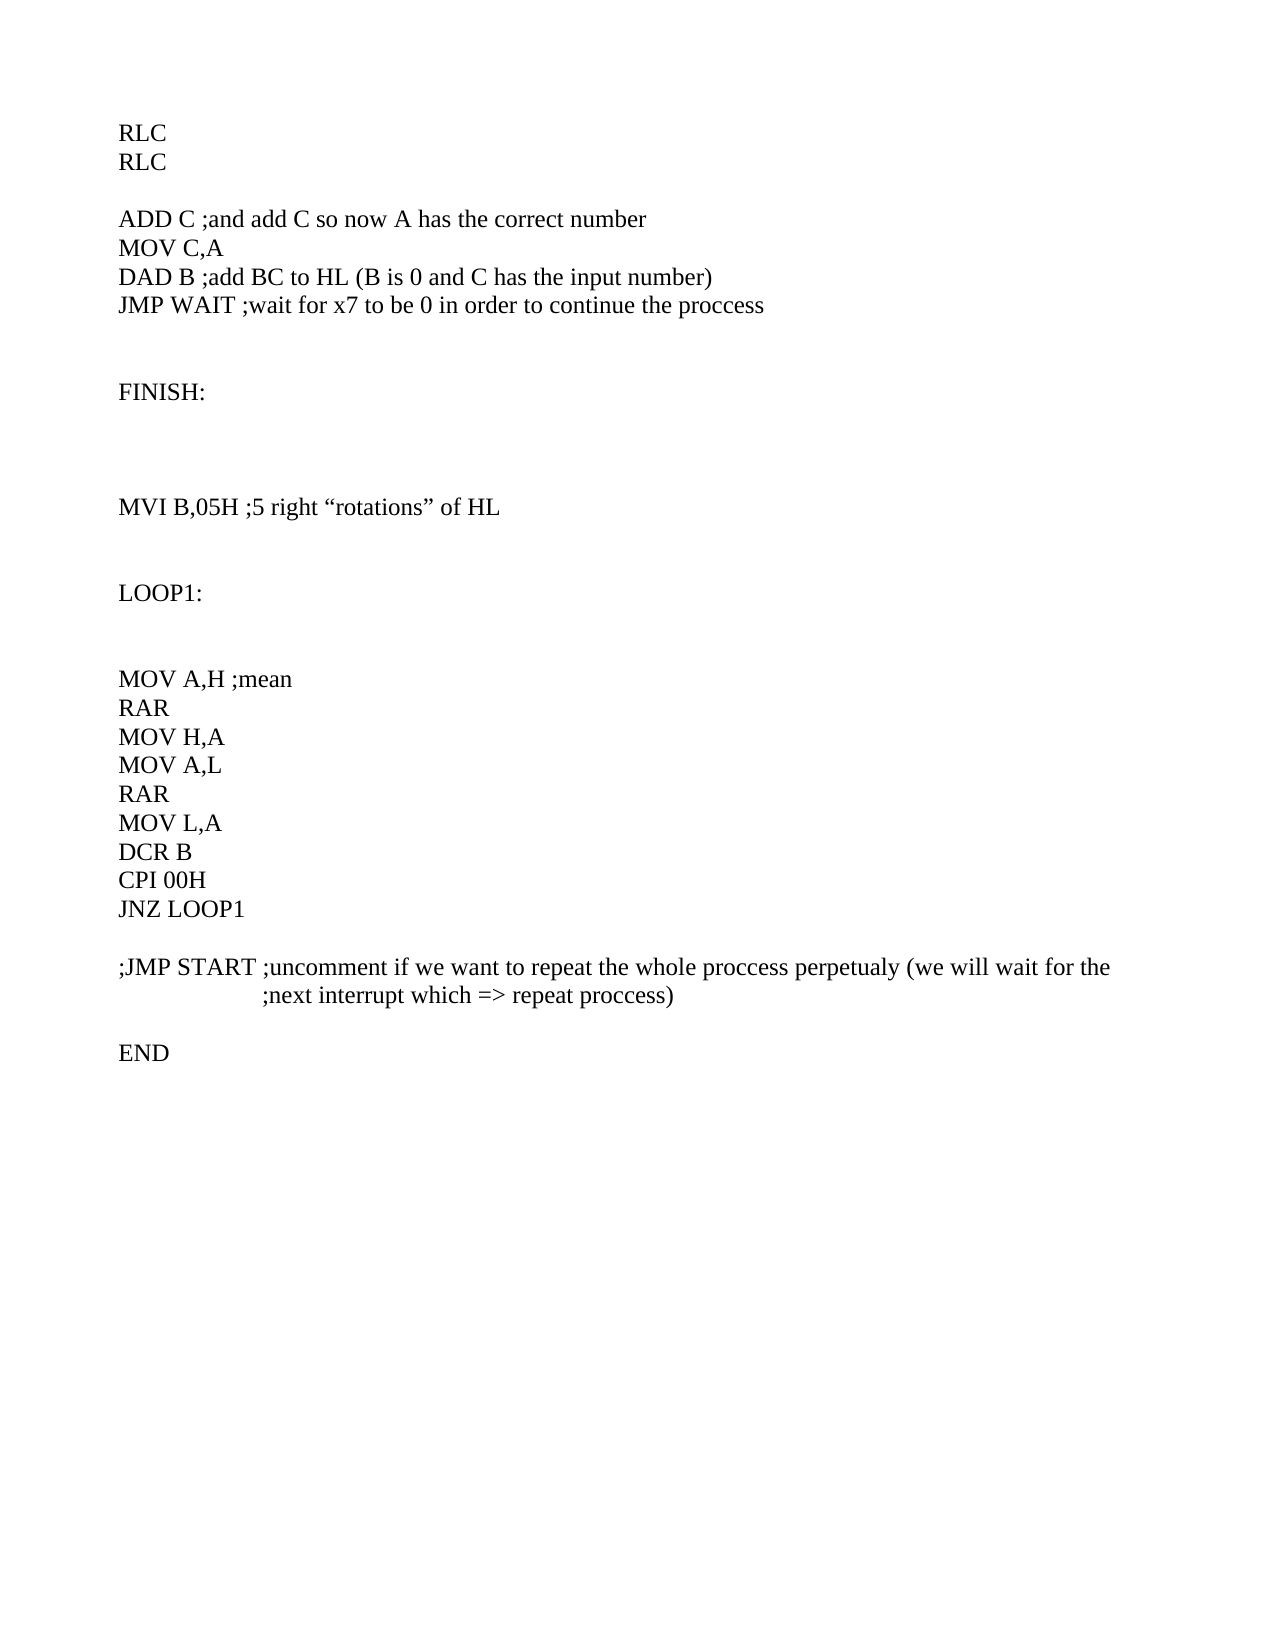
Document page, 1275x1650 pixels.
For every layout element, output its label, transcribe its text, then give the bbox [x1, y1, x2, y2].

text DCR B [118, 837, 1157, 866]
text MOV A,H ;mean [118, 664, 1157, 693]
text ;next interrupt which => repeat proccess) [118, 981, 1157, 1009]
text MVI B,05H ;5 right “rotations” of HL [118, 492, 1157, 549]
text RLC [118, 118, 1157, 147]
text END [118, 1038, 1157, 1067]
text ;JMP START ;uncomment if we want to repeat the whole proccess perpetualy (we will wait for the [118, 952, 1157, 981]
text MOV C,A [118, 233, 1157, 262]
text FINISH: [118, 377, 1157, 406]
text MOV H,A [118, 722, 1157, 751]
text ADD C ;and add C so now A has the correct number [118, 204, 1157, 233]
text JNZ LOOP1 [118, 894, 1157, 923]
text CPI 00H [118, 866, 1157, 894]
text RLC [118, 147, 1157, 176]
text DAD B ;add BC to HL (B is 0 and C has the input number) [118, 262, 1157, 291]
text RAR [118, 693, 1157, 722]
text MOV A,L [118, 751, 1157, 779]
text RAR [118, 779, 1157, 808]
text MOV L,A [118, 808, 1157, 837]
text JMP WAIT ;wait for x7 to be 0 in order to continue the proccess [118, 291, 1157, 319]
text LOOP1: [118, 578, 1157, 607]
